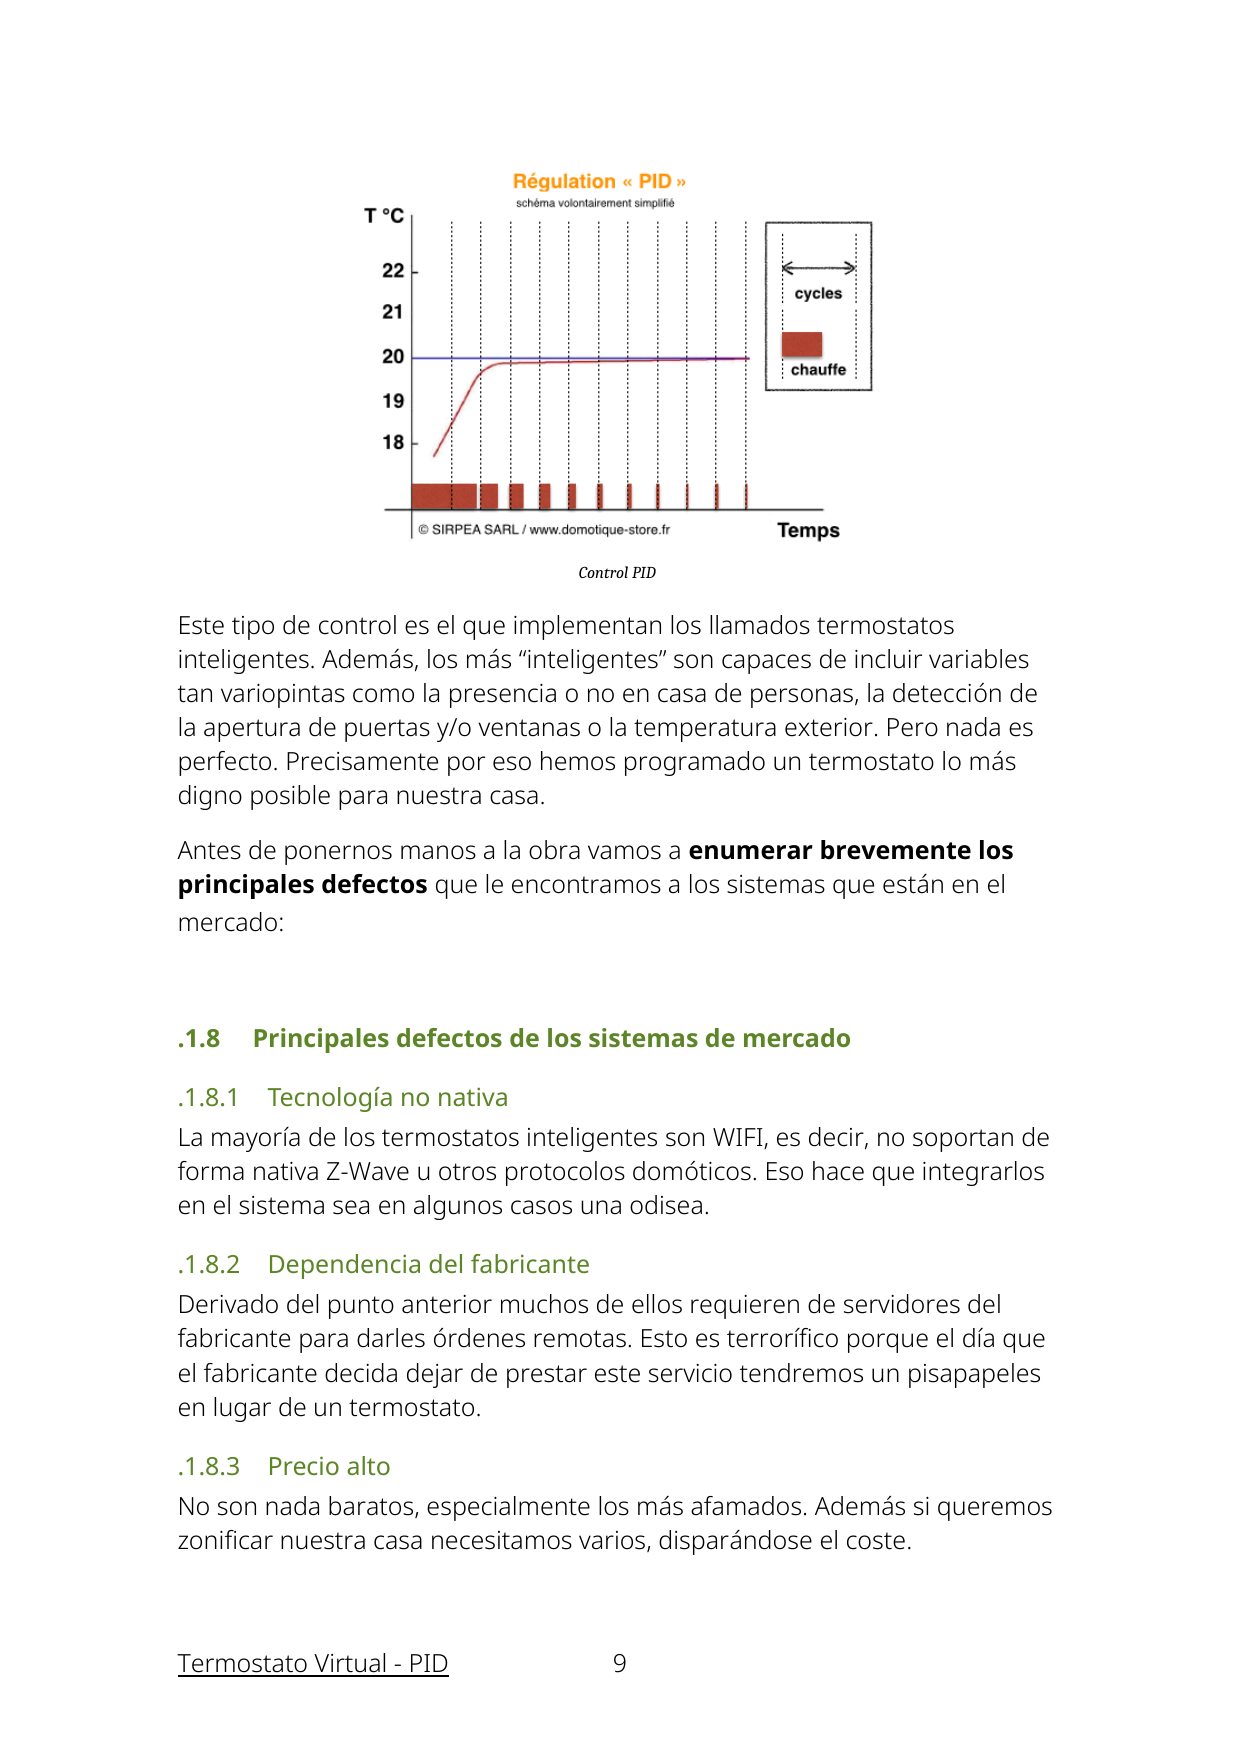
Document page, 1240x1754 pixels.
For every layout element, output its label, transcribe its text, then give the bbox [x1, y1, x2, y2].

subtitle Precio alto [177, 1448, 1062, 1482]
list Control PID [177, 564, 1062, 582]
text Este tipo de control es el que implementan los llamados termostatos inteligentes. Además, los más “inteligentes” son capaces de incluir variables tan variopintas como la presencia o no en casa de personas, la detección de la apertura de puertas y/o ventanas o la temperatura exterior. Pero nada es perfecto. Precisamente por eso hemos programado un termostato lo más digno posible para nuestra casa. [177, 607, 1062, 812]
text No son nada baratos, especialmente los más afamados. Además si queremos zonificar nuestra casa necesitamos varios, disparándose el coste. [177, 1489, 1062, 1557]
picture [351, 147, 889, 564]
text Antes de ponernos manos a la obra vamos a enumerar brevemente los principales defectos que le encontramos a los sistemas que están en el mercado: [177, 832, 1062, 940]
subtitle Tecnología no nativa [177, 1079, 1062, 1113]
text La mayoría de los termostatos inteligentes son WIFI, es decir, no soportan de forma nativa Z-Wave u otros protocolos domóticos. Eso hace que integrarlos en el sistema sea en algunos casos una odisea. [177, 1119, 1062, 1222]
text Derivado del punto anterior muchos de ellos requieren de servidores del fabricante para darles órdenes remotas. Esto es terrorífico porque el día que el fabricante decida dejar de prestar este servicio tendremos un pisapapeles en lugar de un termostato. [177, 1287, 1062, 1423]
subtitle Principales defectos de los sistemas de mercado [177, 1020, 1062, 1054]
subtitle Dependencia del fabricante [177, 1247, 1062, 1281]
